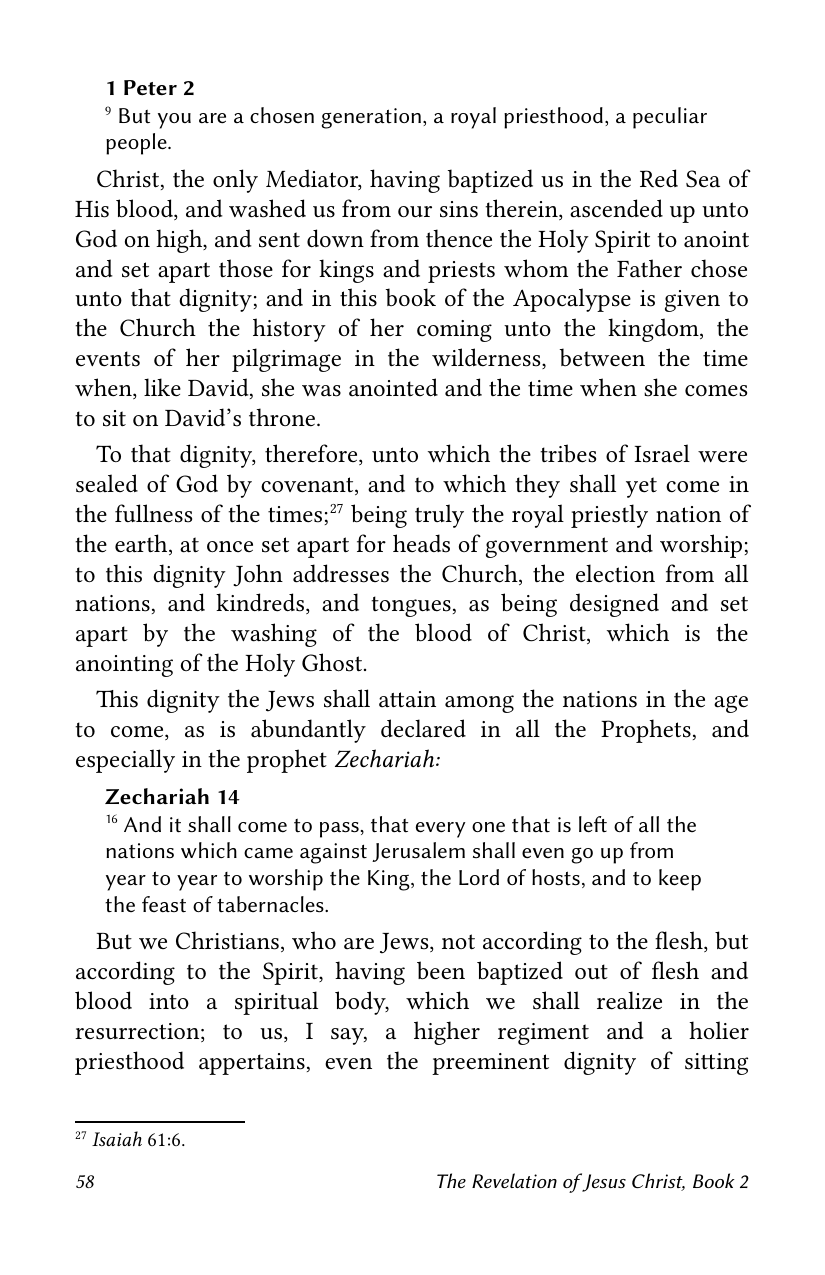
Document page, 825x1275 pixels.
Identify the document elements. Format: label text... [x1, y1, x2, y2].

text This dignity the Jews shall attain among the nations in the age to come, as is abundantly declared in all the Prophets, and especially in the prophet Zechariah: [75, 685, 750, 773]
text Christ, the only Mediator, having baptized us in the Red Sea of His blood, and washed us from our sins therein, ascended up unto God on high, and sent down from thence the Holy Spirit to anoint and set apart those for kings and priests whom the Father chose unto that dignity; and in this book of the Apocalypse is given to the Church the history of her coming unto the kingdom, the events of her pilgrimage in the wilderness, between the time when, like David, she was anointed and the time when she comes to sit on David’s throne. [75, 165, 750, 433]
text Isaiah 61:6. [75, 1128, 750, 1152]
text But we Christians, who are Jews, not according to the flesh, but according to the Spirit, having been baptized out of flesh and blood into a spiritual body, which we shall realize in the resurrection; to us, I say, a higher regiment and a holier priesthood appertains, even the preeminent dignity of sitting [75, 927, 750, 1075]
text 1 Peter 2 [105, 75, 750, 101]
text To that dignity, therefore, unto which the tribes of Israel were sealed of God by covenant, and to which they shall yet come in the fullness of the times; being truly the royal priestly nation of the earth, at once set apart for heads of government and worship; to this dignity John addresses the Church, the election from all nations, and kindreds, and tongues, as being designed and set apart by the washing of the blood of Christ, which is the anointing of the Holy Ghost. [75, 440, 750, 678]
text 16 And it shall come to pass, that every one that is left of all the nations which came against Jerusalem shall even go up from year to year to worship the King, the Lord of hosts, and to keep the feast of tabernacles. [105, 811, 720, 918]
text Zechariah 14 [105, 784, 750, 810]
text 9 But you are a chosen generation, a royal priesthood, a peculiar people. [105, 103, 720, 155]
